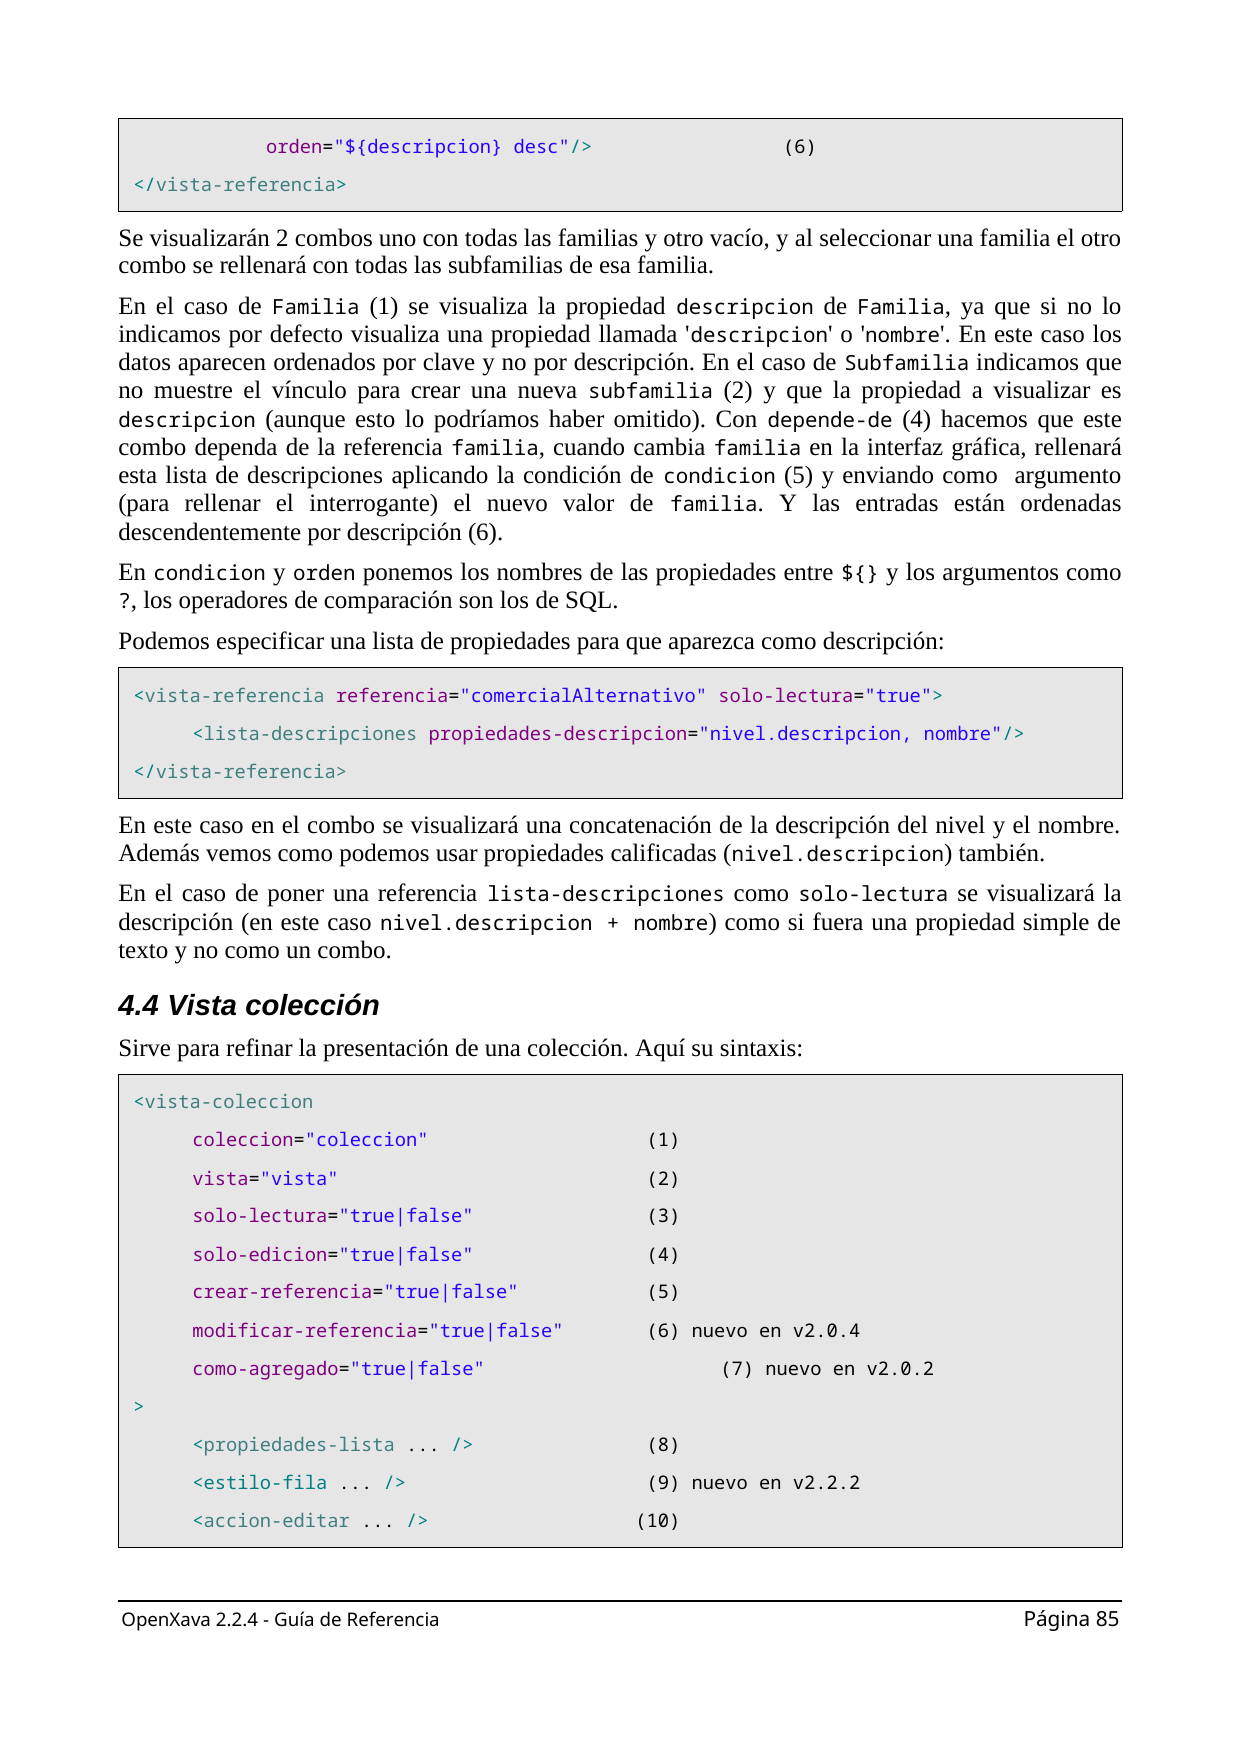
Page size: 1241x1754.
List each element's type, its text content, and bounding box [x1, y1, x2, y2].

text Sirve para refinar la presentación de una colección. Aquí su sintaxis: [118, 1034, 1122, 1061]
text > [119, 1378, 1122, 1416]
text coleccion="coleccion" (1) [119, 1112, 1122, 1150]
text Se visualizarán 2 combos uno con todas las familias y otro vacío, y al seleccionar una familia el otro combo se rellenará con todas las subfamilias de esa familia. [118, 224, 1122, 279]
text como-agregado="true|false" (7) nuevo en v2.0.2 [119, 1340, 1122, 1378]
text </vista-referencia> [119, 156, 1122, 211]
text vista="vista" (2) [119, 1150, 1122, 1188]
text <estilo-fila ... /> (9) nuevo en v2.2.2 [119, 1454, 1122, 1492]
text crear-referencia="true|false" (5) [119, 1264, 1122, 1302]
text <accion-editar ... /> (10) [119, 1492, 1122, 1547]
text modificar-referencia="true|false" (6) nuevo en v2.0.4 [119, 1302, 1122, 1340]
text solo-edicion="true|false" (4) [119, 1226, 1122, 1264]
text En el caso de poner una referencia lista-descripciones como solo-lectura se visualizará la descripción (en este caso nivel.descripcion + nombre) como si fuera una propiedad simple de texto y no como un combo. [118, 879, 1122, 963]
text En el caso de Familia (1) se visualiza la propiedad descripcion de Familia, ya que si no lo indicamos por defecto visualiza una propiedad llamada 'descripcion' o 'nombre'. En este caso los datos aparecen ordenados por clave y no por descripción. En el caso de Subfamilia indicamos que no muestre el vínculo para crear una nueva subfamilia (2) y que la propiedad a visualizar es descripcion (aunque esto lo podríamos haber omitido). Con depende-de (4) hacemos que este combo dependa de la referencia familia, cuando cambia familia en la interfaz gráfica, rellenará esta lista de descripciones aplicando la condición de condicion (5) y enviando como argumento (para rellenar el interrogante) el nuevo valor de familia. Y las entradas están ordenadas descendentemente por descripción (6). [118, 292, 1122, 545]
text En este caso en el combo se visualizará una concatenación de la descripción del nivel y el nombre. Además vemos como podemos usar propiedades calificadas (nivel.descripcion) también. [118, 811, 1122, 867]
text orden="${descripcion} desc"/> (6) [119, 119, 1122, 156]
text <lista-descripciones propiedades-descripcion="nivel.descripcion, nombre"/> [119, 705, 1122, 743]
text <vista-coleccion [119, 1075, 1122, 1112]
subtitle Vista colección [118, 988, 1122, 1021]
text En condicion y orden ponemos los nombres de las propiedades entre ${} y los argumentos como ?, los operadores de comparación son los de SQL. [118, 558, 1122, 614]
text solo-lectura="true|false" (3) [119, 1188, 1122, 1226]
text <propiedades-lista ... /> (8) [119, 1416, 1122, 1454]
text <vista-referencia referencia="comercialAlternativo" solo-lectura="true"> [119, 668, 1122, 705]
text Podemos especificar una lista de propiedades para que aparezca como descripción: [118, 627, 1122, 654]
text </vista-referencia> [119, 743, 1122, 798]
